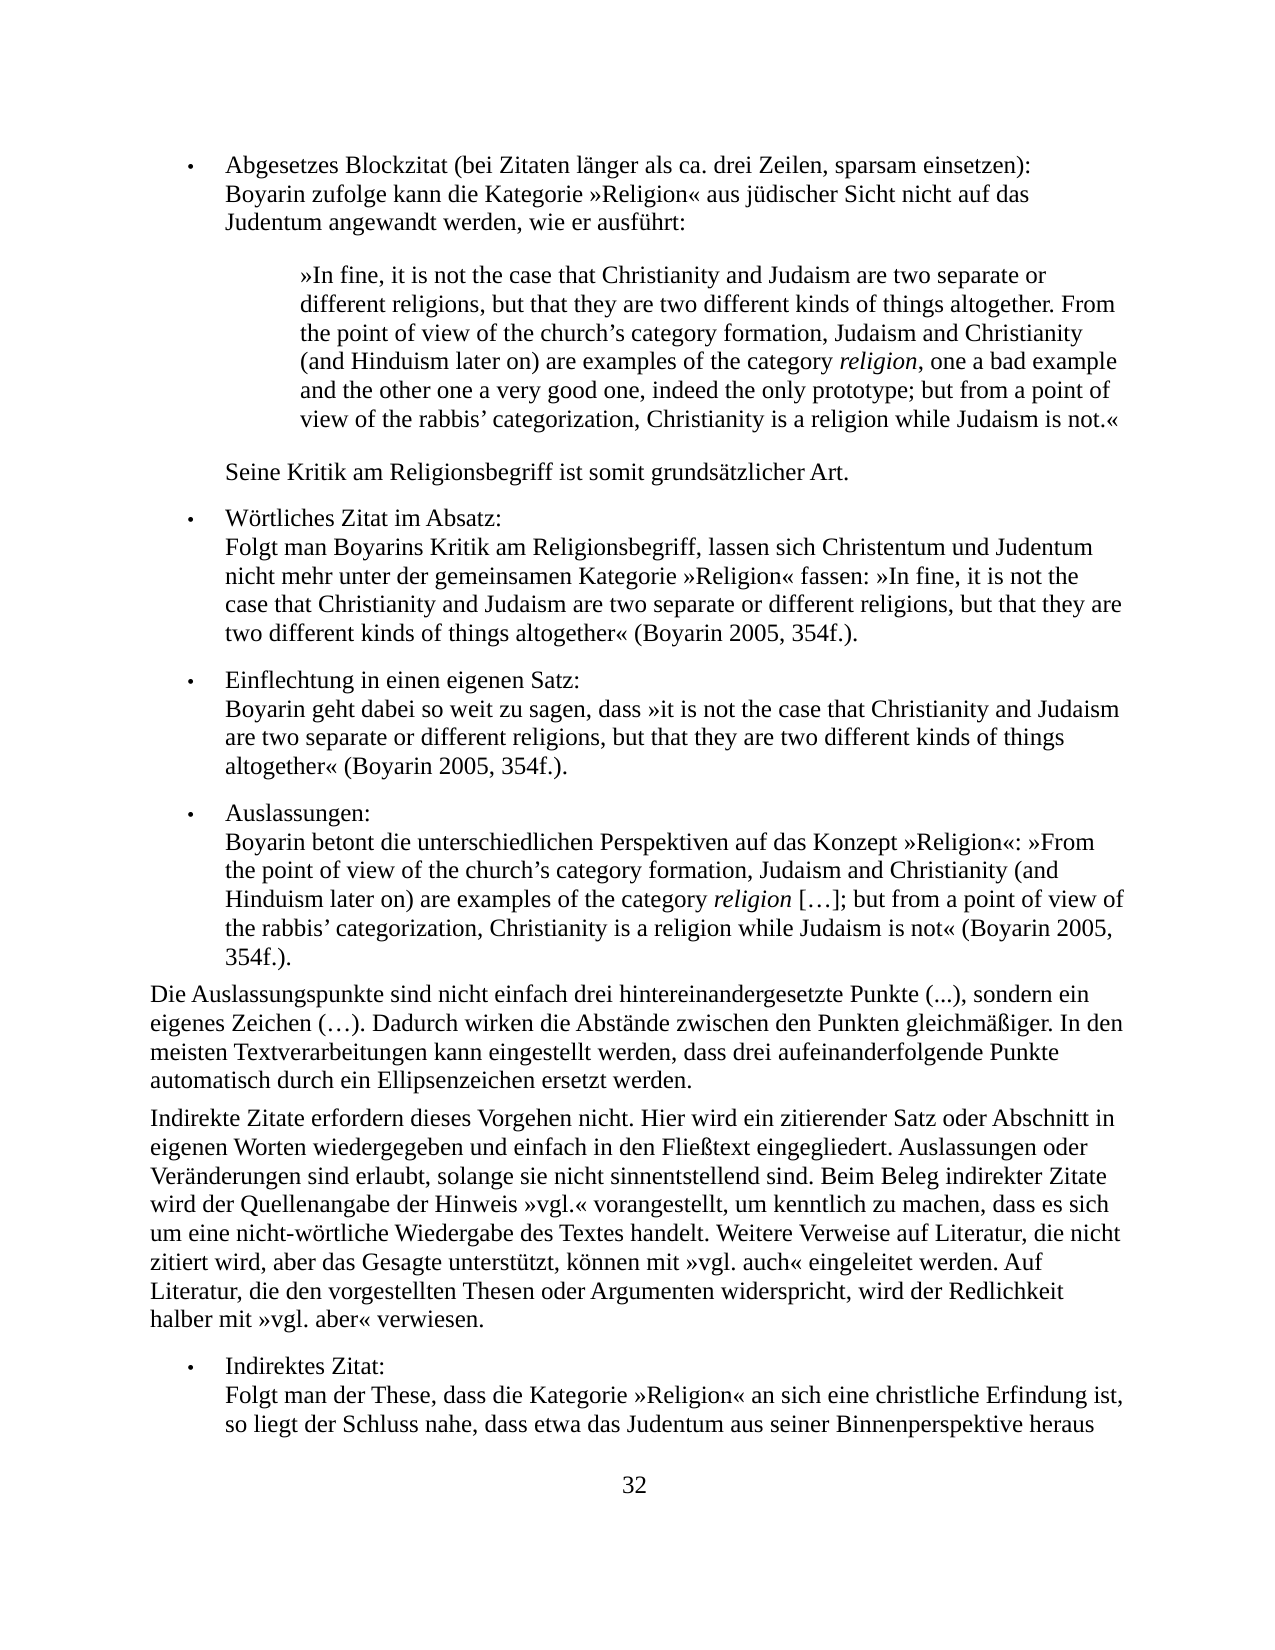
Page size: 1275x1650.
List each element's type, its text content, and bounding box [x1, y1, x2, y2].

text Die Auslassungspunkte sind nicht einfach drei hintereinandergesetzte Punkte (...), sondern ein eigenes Zeichen (…). Dadurch wirken die Abstände zwischen den Punkten gleichmäßiger. In den meisten Textverarbeitungen kann eingestellt werden, dass drei aufeinanderfolgende Punkte automatisch durch ein Ellipsenzeichen ersetzt werden. [150, 979, 1125, 1094]
list Auslassungen: Boyarin betont die unterschiedlichen Perspektiven auf das Konzept »Religion«: »From the point of view of the church’s category formation, Judaism and Christianity (and Hinduism later on) are examples of the category religion […]; but from a point of view of the rabbis’ categorization, Christianity is a religion while Judaism is not« (Boyarin 2005, 354f.). [187, 798, 1125, 970]
list Indirektes Zitat: Folgt man der These, dass die Kategorie »Religion« an sich eine christliche Erfindung ist, so liegt der Schluss nahe, dass etwa das Judentum aus seiner Binnenperspektive heraus [187, 1351, 1125, 1437]
list Einflechtung in einen eigenen Satz: Boyarin geht dabei so weit zu sagen, dass »it is not the case that Christianity and Judaism are two separate or different religions, but that they are two different kinds of things altogether« (Boyarin 2005, 354f.). [187, 665, 1125, 780]
list Abgesetzes Blockzitat (bei Zitaten länger als ca. drei Zeilen, sparsam einsetzen): Boyarin zufolge kann die Kategorie »Religion« aus jüdischer Sicht nicht auf das Judentum angewandt werden, wie er ausführt: [187, 150, 1125, 236]
list »In fine, it is not the case that Christianity and Judaism are two separate or different religions, but that they are two different kinds of things altogether. From the point of view of the church’s category formation, Judaism and Christianity (and Hinduism later on) are examples of the category religion, one a bad example and the other one a very good one, indeed the only prototype; but from a point of view of the rabbis’ categorization, Christianity is a religion while Judaism is not.« [262, 260, 1125, 433]
list Wörtliches Zitat im Absatz: Folgt man Boyarins Kritik am Religionsbegriff, lassen sich Christentum und Judentum nicht mehr unter der gemeinsamen Kategorie »Religion« fassen: »In fine, it is not the case that Christianity and Judaism are two separate or different religions, but that they are two different kinds of things altogether« (Boyarin 2005, 354f.). [187, 503, 1125, 647]
text Indirekte Zitate erfordern dieses Vorgehen nicht. Hier wird ein zitierender Satz oder Abschnitt in eigenen Worten wiedergegeben und einfach in den Fließtext eingegliedert. Auslassungen oder Veränderungen sind erlaubt, solange sie nicht sinnentstellend sind. Beim Beleg indirekter Zitate wird der Quellenangabe der Hinweis »vgl.« vorangestellt, um kenntlich zu machen, dass es sich um eine nicht-wörtliche Wiedergabe des Textes handelt. Weitere Verweise auf Literatur, die nicht zitiert wird, aber das Gesagte unterstützt, können mit »vgl. auch« eingeleitet werden. Auf Literatur, die den vorgestellten Thesen oder Argumenten widerspricht, wird der Redlichkeit halber mit »vgl. aber« verwiesen. [150, 1103, 1125, 1333]
list Seine Kritik am Religionsbegriff ist somit grundsätzlicher Art. [187, 457, 1125, 485]
